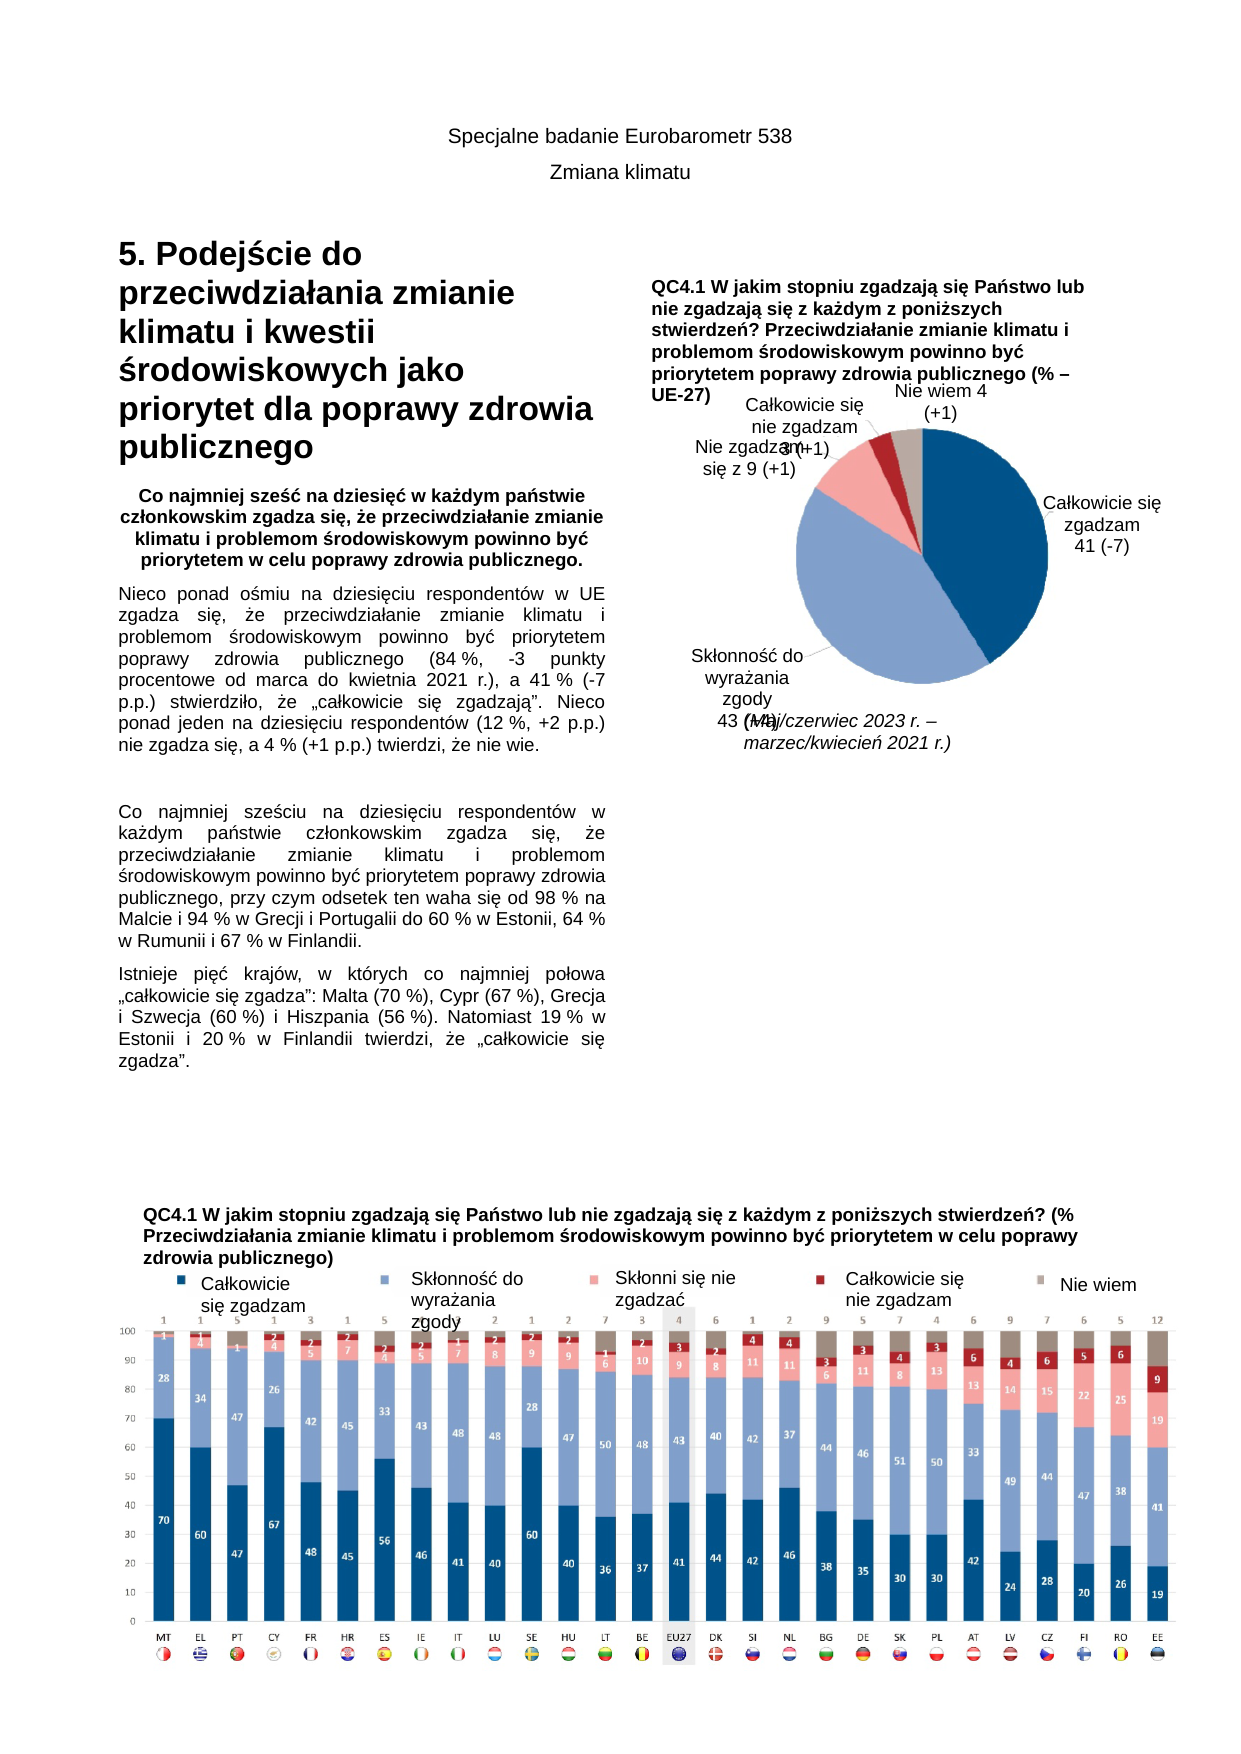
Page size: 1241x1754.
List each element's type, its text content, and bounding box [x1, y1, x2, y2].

picture [779, 402, 1062, 694]
text Co najmniej sześć na dziesięć w każdym państwie członkowskim zgadza się, że przeciwdziałanie zmianie klimatu i problemom środowiskowym powinno być priorytetem w celu poprawy zdrowia publicznego. [118, 484, 605, 571]
text Istnieje pięć krajów, w których co najmniej połowa „całkowicie się zgadza”: Malta (70 %), Cypr (67 %), Grecja i Szwecja (60 %) i Hiszpania (56 %). Natomiast 19 % w Estonii i 20 % w Finlandii twierdzi, że „całkowicie się zgadza”. [118, 963, 605, 1071]
text Co najmniej sześciu na dziesięciu respondentów w każdym państwie członkowskim zgadza się, że przeciwdziałanie zmianie klimatu i problemom środowiskowym powinno być priorytetem poprawy zdrowia publicznego, przy czym odsetek ten waha się od 98 % na Malcie i 94 % w Grecji i Portugalii do 60 % w Estonii, 64 % w Rumunii i 67 % w Finlandii. [118, 800, 605, 951]
subtitle 5. Podejście do przeciwdziałania zmianie klimatu i kwestii środowiskowych jako priorytet dla poprawy zdrowia publicznego [118, 234, 605, 466]
picture [785, 402, 790, 410]
text Nieco ponad ośmiu na dziesięciu respondentów w UE zgadza się, że przeciwdziałanie zmianie klimatu i problemom środowiskowym powinno być priorytetem poprawy zdrowia publicznego (84 %, -3 punkty procentowe od marca do kwietnia 2021 r.), a 41 % (-7 p.p.) stwierdziło, że „całkowicie się zgadzają”. Nieco ponad jeden na dziesięciu respondentów (12 %, +2 p.p.) nie zgadza się, a 4 % (+1 p.p.) twierdzi, że nie wie. [118, 583, 605, 755]
picture [163, 1255, 1044, 1297]
picture [110, 1302, 1179, 1673]
